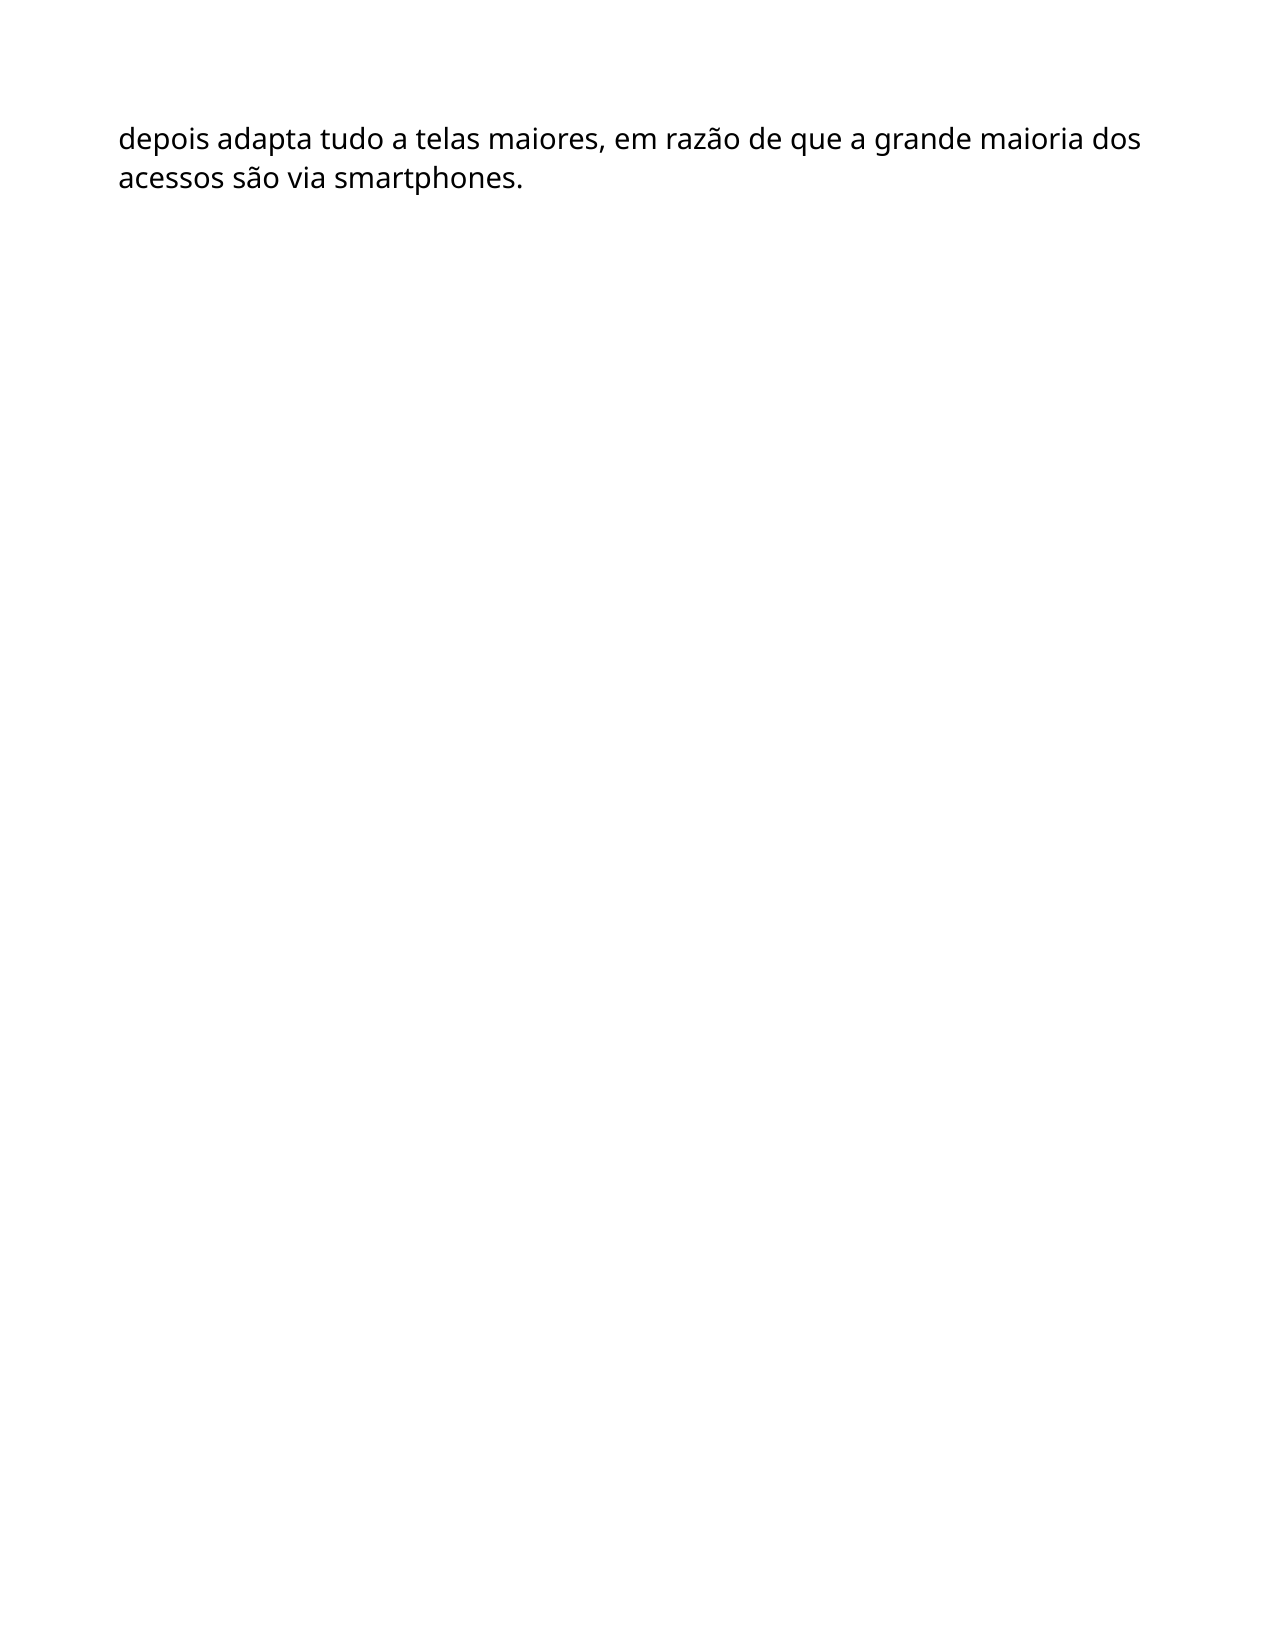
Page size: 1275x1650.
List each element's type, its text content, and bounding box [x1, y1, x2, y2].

text depois adapta tudo a telas maiores, em razão de que a grande maioria dos acessos são via smartphones. [118, 118, 1157, 197]
